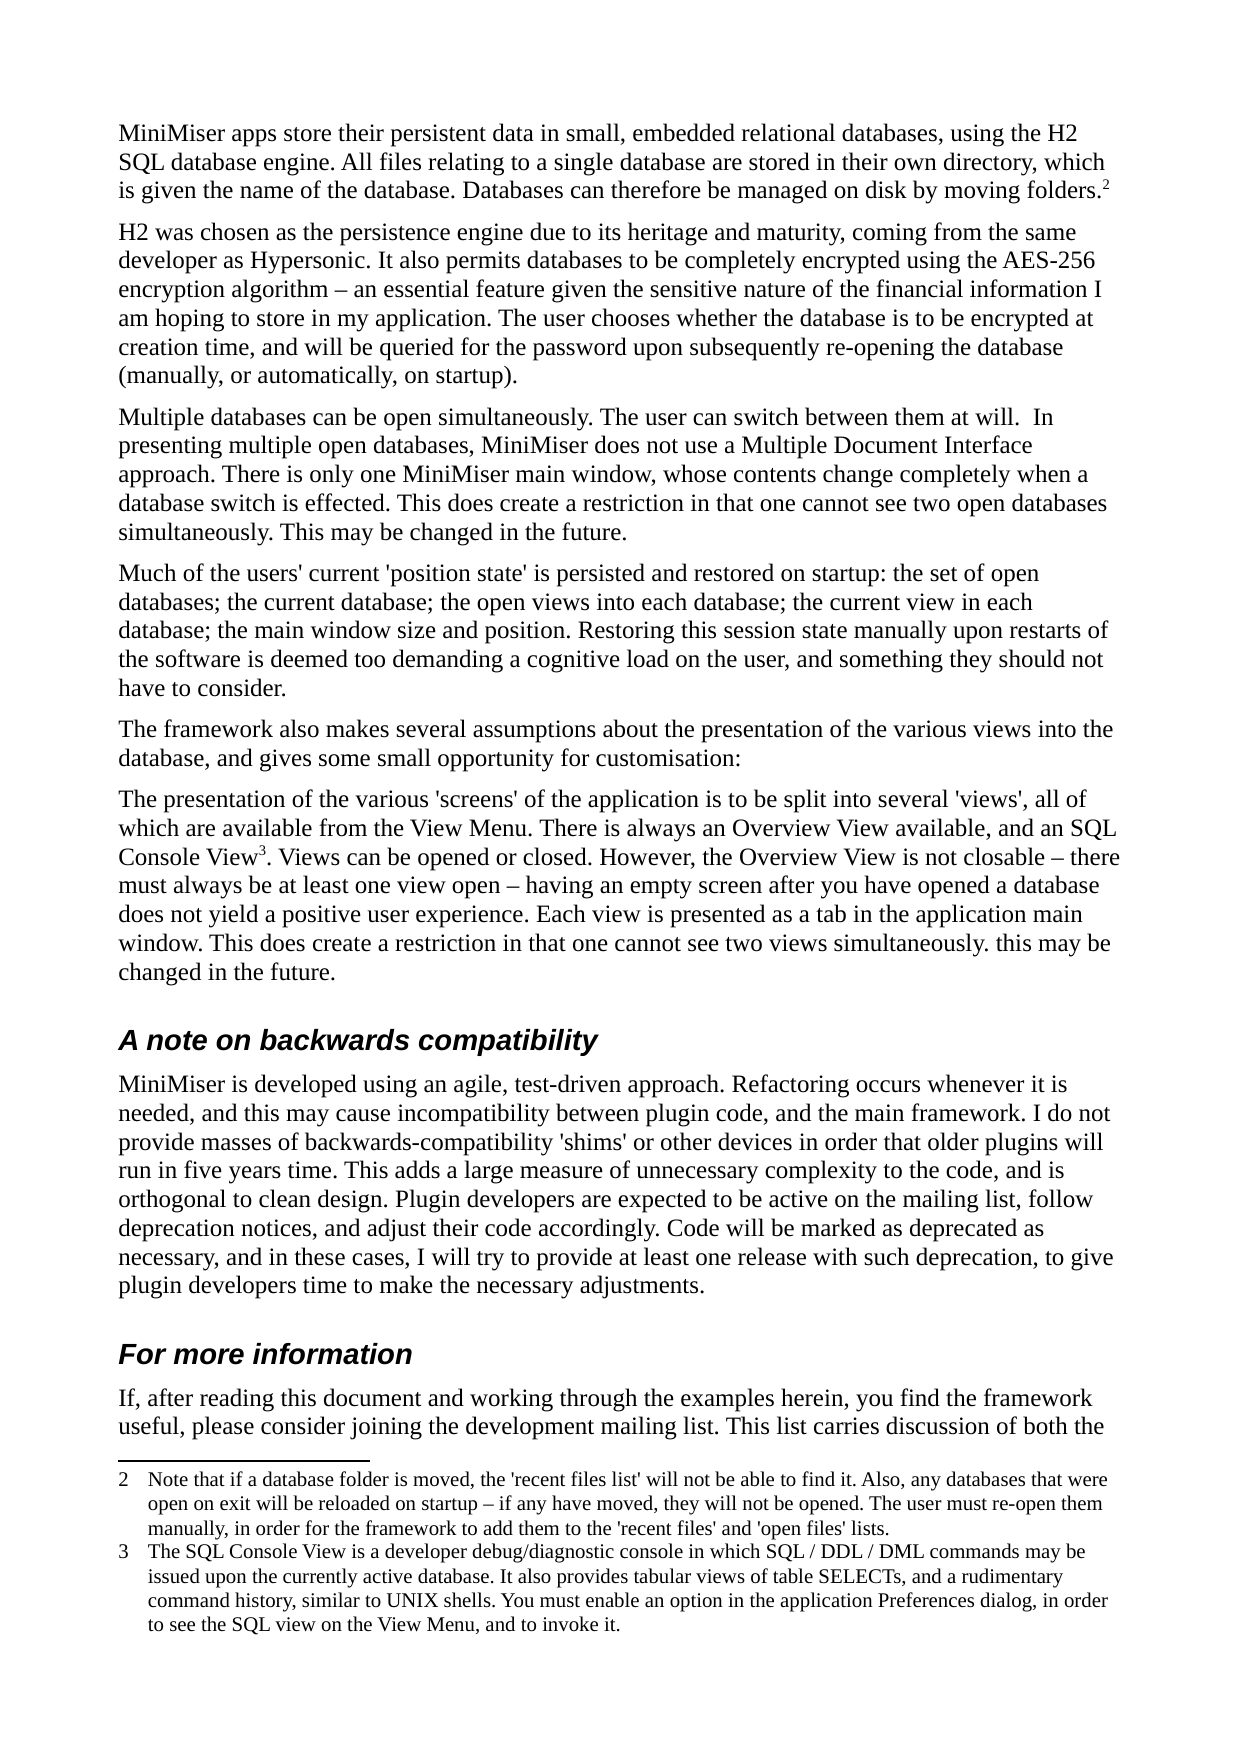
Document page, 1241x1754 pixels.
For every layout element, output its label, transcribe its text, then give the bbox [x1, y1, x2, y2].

subtitle For more information [118, 1337, 1122, 1370]
text The SQL Console View is a developer debug/diagnostic console in which SQL / DDL / DML commands may be issued upon the currently active database. It also provides tabular views of table SELECTs, and a rudimentary command history, similar to UNIX shells. You must enable an option in the application Preferences dialog, in order to see the SQL view on the View Menu, and to invoke it. [118, 1539, 1122, 1636]
text MiniMiser apps store their persistent data in small, embedded relational databases, using the H2 SQL database engine. All files relating to a single database are stored in their own directory, which is given the name of the database. Databases can therefore be managed on disk by moving folders. [118, 118, 1122, 204]
text MiniMiser is developed using an agile, test-driven approach. Refactoring occurs whenever it is needed, and this may cause incompatibility between plugin code, and the main framework. I do not provide masses of backwards-compatibility 'shims' or other devices in order that older plugins will run in five years time. This adds a large measure of unnecessary complexity to the code, and is orthogonal to clean design. Plugin developers are expected to be active on the mailing list, follow deprecation notices, and adjust their code accordingly. Code will be marked as deprecated as necessary, and in these cases, I will try to provide at least one release with such deprecation, to give plugin developers time to make the necessary adjustments. [118, 1069, 1122, 1299]
text H2 was chosen as the persistence engine due to its heritage and maturity, coming from the same developer as Hypersonic. It also permits databases to be completely encrypted using the AES-256 encryption algorithm – an essential feature given the sensitive nature of the financial information I am hoping to store in my application. The user chooses whether the database is to be encrypted at creation time, and will be queried for the password upon subsequently re-opening the database (manually, or automatically, on startup). [118, 217, 1122, 389]
text Multiple databases can be open simultaneously. The user can switch between them at will. In presenting multiple open databases, MiniMiser does not use a Multiple Document Interface approach. There is only one MiniMiser main window, whose contents change completely when a database switch is effected. This does create a restriction in that one cannot see two open databases simultaneously. This may be changed in the future. [118, 402, 1122, 546]
text The framework also makes several assumptions about the presentation of the various views into the database, and gives some small opportunity for customisation: [118, 714, 1122, 772]
text Note that if a database folder is moved, the 'recent files list' will not be able to find it. Also, any databases that were open on exit will be reloaded on startup – if any have moved, they will not be opened. The user must re-open them manually, in order for the framework to add them to the 'recent files' and 'open files' lists. [118, 1467, 1122, 1539]
subtitle A note on backwards compatibility [118, 1023, 1122, 1057]
text Much of the users' current 'position state' is persisted and restored on startup: the set of open databases; the current database; the open views into each database; the current view in each database; the main window size and position. Restoring this session state manually upon restarts of the software is deemed too demanding a cognitive load on the user, and something they should not have to consider. [118, 558, 1122, 702]
text If, after reading this document and working through the examples herein, you find the framework useful, please consider joining the development mailing list. This list carries discussion of both the [118, 1383, 1122, 1440]
text The presentation of the various 'screens' of the application is to be split into several 'views', all of which are available from the View Menu. There is always an Overview View available, and an SQL Console View. Views can be opened or closed. However, the Overview View is not closable – there must always be at least one view open – having an empty screen after you have opened a database does not yield a positive user experience. Each view is presented as a tab in the application main window. This does create a restriction in that one cannot see two views simultaneously. this may be changed in the future. [118, 784, 1122, 986]
